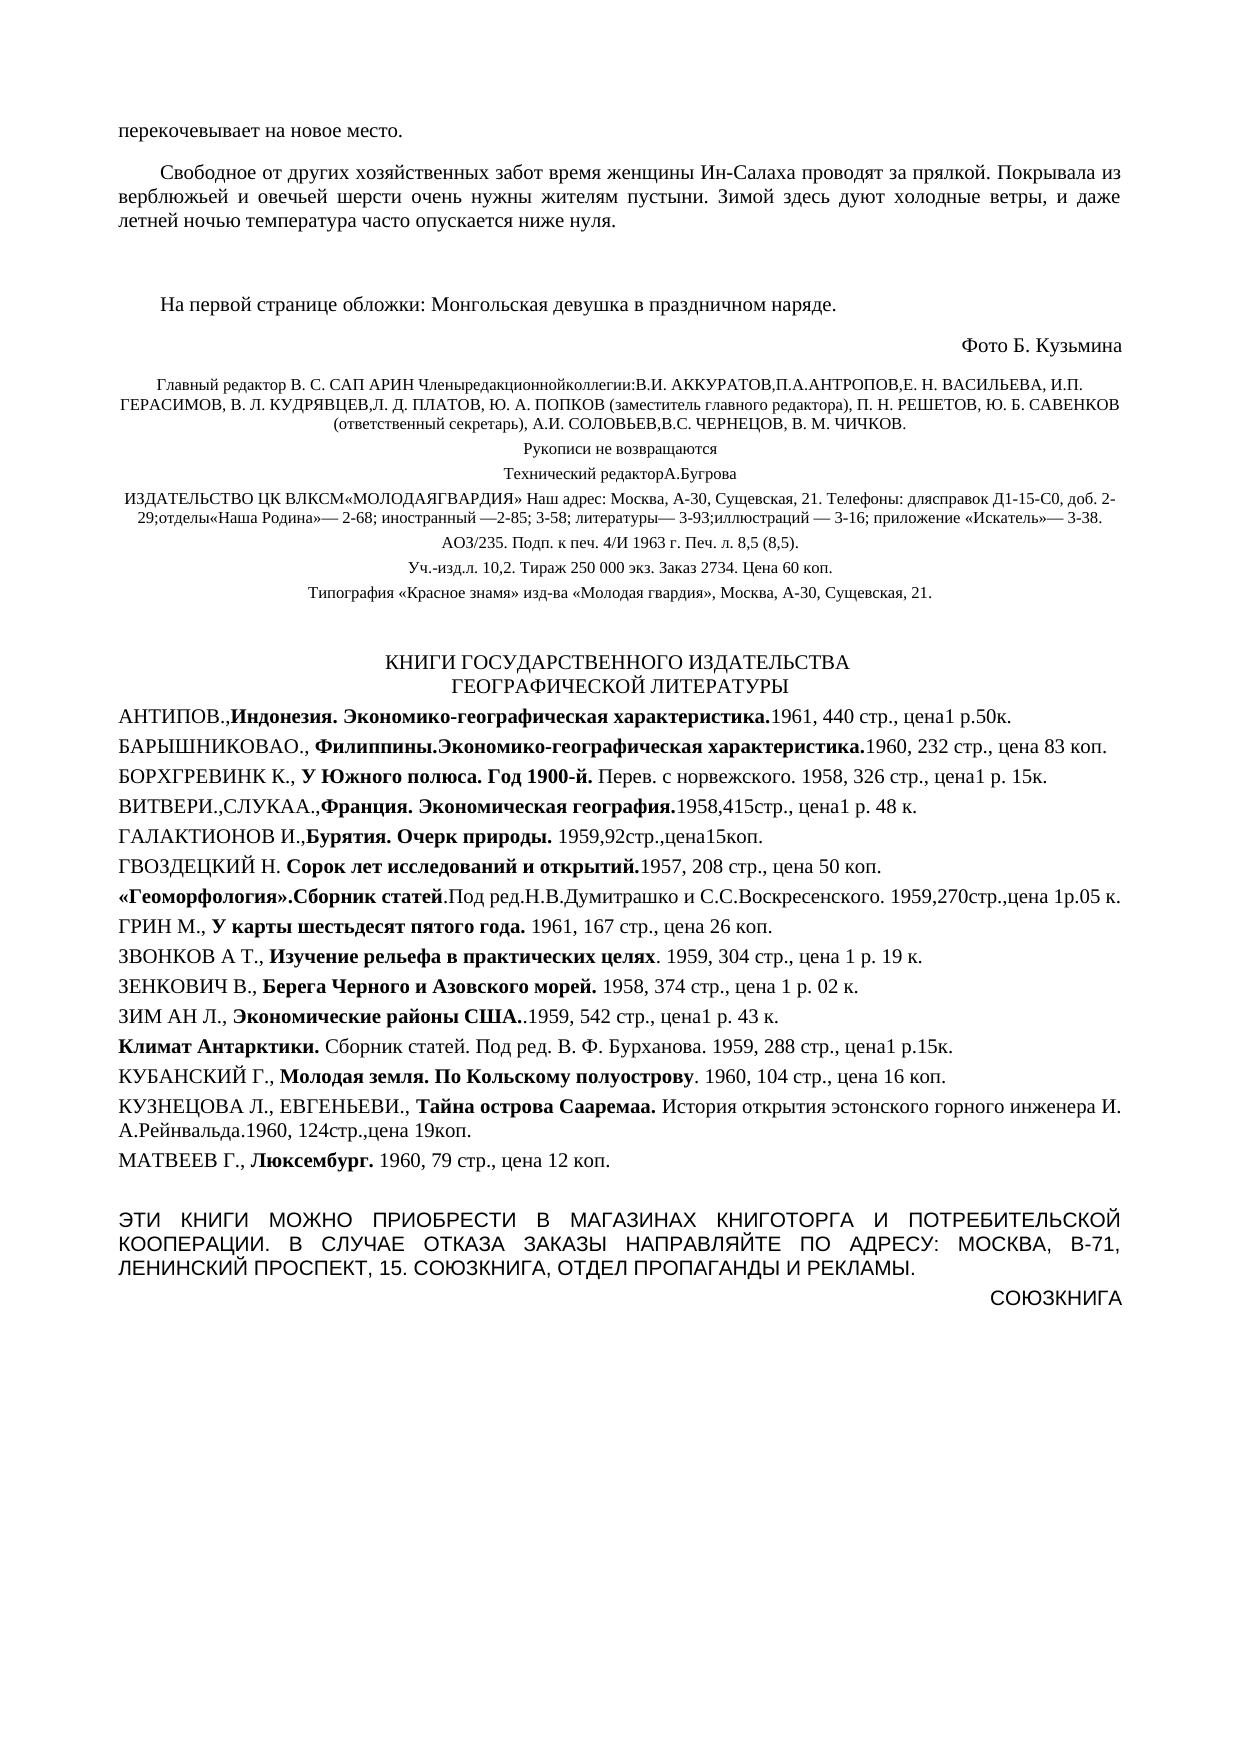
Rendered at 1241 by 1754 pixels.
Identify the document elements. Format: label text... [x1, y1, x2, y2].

text Свободное от других хозяйственных забот время женщины Ин-Салаха проводят за прялкой. Покрывала из верблюжьей и овечьей шерсти очень нужны жителям пустыни. Зимой здесь дуют холодные ветры, и даже летней ночью температура часто опускается ниже нуля. [118, 160, 1122, 232]
text ВИТВЕРИ.,СЛУКАА.,Франция. Экономическая география.1958,415стр., цена1 р. 48 к. [118, 794, 1122, 818]
text Главный редактор В. С. САП АРИН Членыредакционнойколлегии:В.И. АККУРАТОВ,П.А.АНТРОПОВ,Е. Н. ВАСИЛЬЕВА, И.П. ГЕРАСИМОВ, В. Л. КУДРЯВЦЕВ,Л. Д. ПЛАТОВ, Ю. А. ПОПКОВ (заместитель главного редактора), П. Н. РЕШЕТОВ, Ю. Б. САВЕНКОВ (ответственный секретарь), А.И. СОЛОВЬЕВ,В.С. ЧЕРНЕЦОВ, В. М. ЧИЧКОВ. [118, 375, 1122, 433]
text «Геоморфология».Сборник статей.Под ред.Н.В.Думитрашко и С.С.Воскресенского. 1959,270стр.,цена 1р.05 к. [118, 884, 1122, 908]
text Технический редакторА.Бугрова [118, 464, 1122, 483]
text Типография «Красное знамя» изд-ва «Молодая гвардия», Москва, А-30, Сущевская, 21. [118, 583, 1122, 602]
text КНИГИ ГОСУДАРСТВЕННОГО ИЗДАТЕЛЬСТВА ГЕОГРАФИЧЕСКОЙ ЛИТЕРАТУРЫ [118, 650, 1122, 698]
text МАТВЕЕВ Г., Люксембург. 1960, 79 стр., цена 12 коп. [118, 1148, 1122, 1172]
text ГАЛАКТИОНОВ И.,Бурятия. Очерк природы. 1959,92стр.,цена15коп. [118, 824, 1122, 848]
text ГВОЗДЕЦКИЙ Н. Сорок лет исследований и открытий.1957, 208 стр., цена 50 коп. [118, 854, 1122, 878]
text БАРЫШНИКОВАО., Филиппины.Экономико-географическая характеристика.1960, 232 стр., цена 83 коп. [118, 734, 1122, 758]
text Климат Антарктики. Сборник статей. Под ред. В. Ф. Бурханова. 1959, 288 стр., цена1 р.15к. [118, 1034, 1122, 1058]
text АНТИПОВ.,Индонезия. Экономико-географическая характеристика.1961, 440 стр., цена1 р.50к. [118, 704, 1122, 728]
text КУЗНЕЦОВА Л., ЕВГЕНЬЕВИ., Тайна острова Сааремаа. История открытия эстонского горного инженера И. А.Рейнвальда.1960, 124стр.,цена 19коп. [118, 1094, 1122, 1142]
text ЗВОНКОВ А Т., Изучение рельефа в практических целях. 1959, 304 стр., цена 1 р. 19 к. [118, 944, 1122, 968]
text На первой странице обложки: Монгольская девушка в праздничном наряде. [118, 292, 1122, 316]
text Фото Б. Кузьмина [118, 333, 1122, 357]
text перекочевывает на новое место. [118, 118, 1122, 142]
text СОЮЗКНИГА [118, 1286, 1122, 1310]
text ГРИН М., У карты шестьдесят пятого года. 1961, 167 стр., цена 26 коп. [118, 914, 1122, 938]
text ЗИМ АН Л., Экономические районы США..1959, 542 стр., цена1 р. 43 к. [118, 1004, 1122, 1028]
text ИЗДАТЕЛЬСТВО ЦК ВЛКСМ«МОЛОДАЯГВАРДИЯ» Наш адрес: Москва, А-30, Сущевская, 21. Телефоны: длясправок Д1-15-С0, доб. 2-29;отделы«Наша Родина»— 2-68; иностранный —2-85; 3-58; литературы— 3-93;иллюстраций — 3-16; приложение «Искатель»— 3-38. [118, 489, 1122, 527]
text ЭТИ КНИГИ МОЖНО ПРИОБРЕСТИ В МАГАЗИНАХ КНИГОТОРГА И ПОТРЕБИТЕЛЬСКОЙ КООПЕРАЦИИ. В СЛУЧАЕ ОТКАЗА ЗАКАЗЫ НАПРАВЛЯЙТЕ ПО АДРЕСУ: МОСКВА, В-71, ЛЕНИНСКИЙ ПРОСПЕКТ, 15. СОЮЗКНИГА, ОТДЕЛ ПРОПАГАНДЫ И РЕКЛАМЫ. [118, 1208, 1122, 1280]
text Уч.-изд.л. 10,2. Тираж 250 000 экз. Заказ 2734. Цена 60 коп. [118, 558, 1122, 577]
text ЗЕНКОВИЧ В., Берега Черного и Азовского морей. 1958, 374 стр., цена 1 р. 02 к. [118, 974, 1122, 998]
text АОЗ/235. Подп. к печ. 4/И 1963 г. Печ. л. 8,5 (8,5). [118, 533, 1122, 552]
text БОРХГРЕВИНК К., У Южного полюса. Год 1900-й. Перев. с норвежского. 1958, 326 стр., цена1 р. 15к. [118, 764, 1122, 788]
text КУБАНСКИЙ Г., Молодая земля. По Кольскому полуострову. 1960, 104 стр., цена 16 коп. [118, 1064, 1122, 1088]
text Рукописи не возвращаются [118, 438, 1122, 458]
